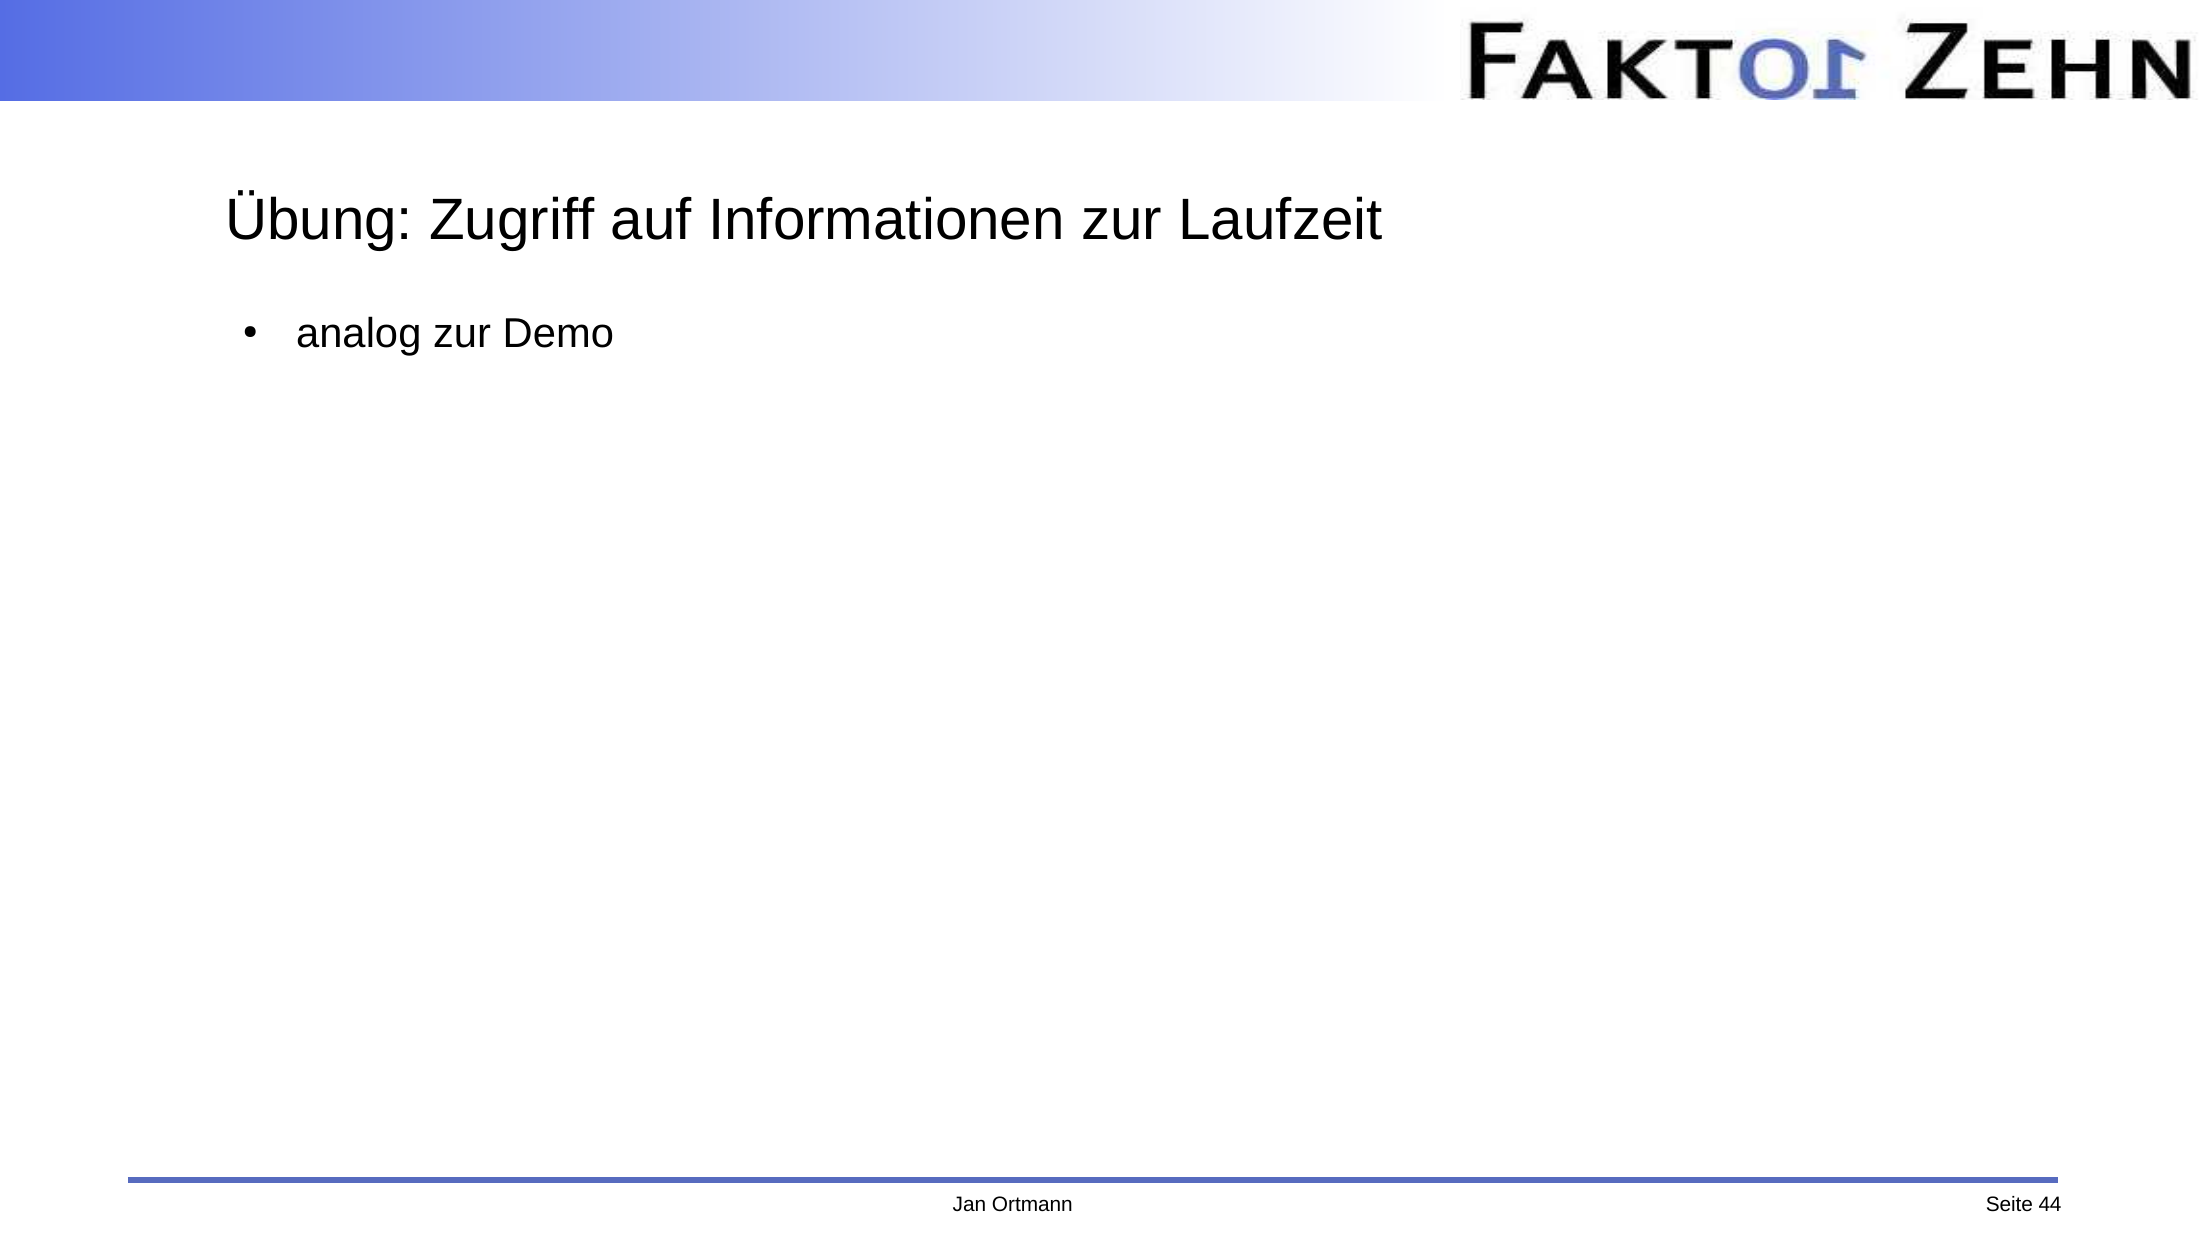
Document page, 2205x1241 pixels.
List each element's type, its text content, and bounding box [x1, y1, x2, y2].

picture [1460, 7, 2202, 100]
title Übung: Zugriff auf Informationen zur Laufzeit [225, 142, 1981, 296]
list analog zur Demo [225, 310, 1981, 1078]
